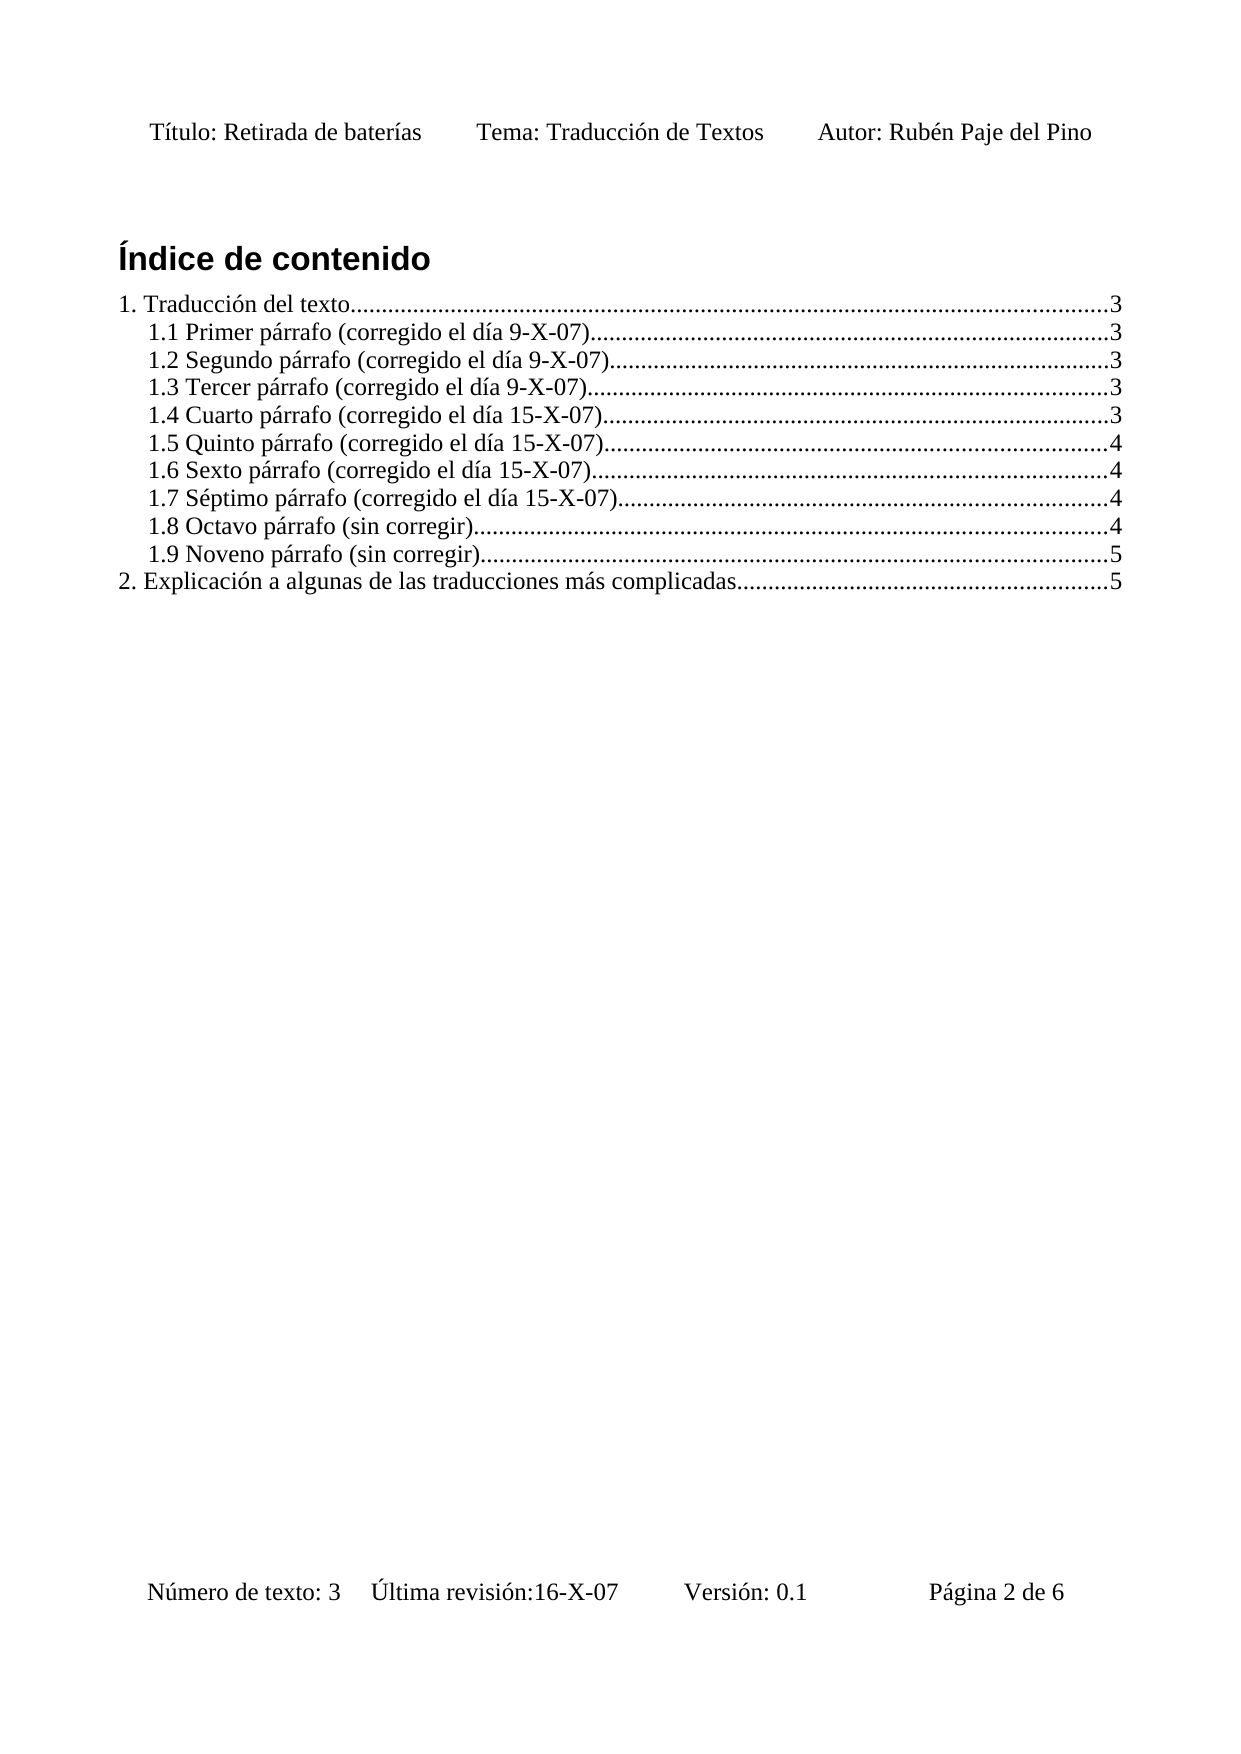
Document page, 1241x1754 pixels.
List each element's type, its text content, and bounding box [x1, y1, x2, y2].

text 1.6 Sexto párrafo (corregido el día 15-X-07) 4 [148, 457, 1122, 484]
text 1. Traducción del texto 3 [118, 290, 1122, 318]
text 1.4 Cuarto párrafo (corregido el día 15-X-07) 3 [148, 401, 1122, 429]
subtitle Índice de contenido [118, 241, 1122, 278]
text 1.8 Octavo párrafo (sin corregir) 4 [148, 512, 1122, 540]
text 1.1 Primer párrafo (corregido el día 9-X-07) 3 [148, 318, 1122, 346]
text 1.7 Séptimo párrafo (corregido el día 15-X-07) 4 [148, 484, 1122, 512]
text 1.3 Tercer párrafo (corregido el día 9-X-07) 3 [148, 373, 1122, 401]
text 1.9 Noveno párrafo (sin corregir) 5 [148, 540, 1122, 567]
text 1.5 Quinto párrafo (corregido el día 15-X-07) 4 [148, 429, 1122, 457]
text 2. Explicación a algunas de las traducciones más complicadas 5 [118, 567, 1122, 595]
text 1.2 Segundo párrafo (corregido el día 9-X-07) 3 [148, 346, 1122, 373]
